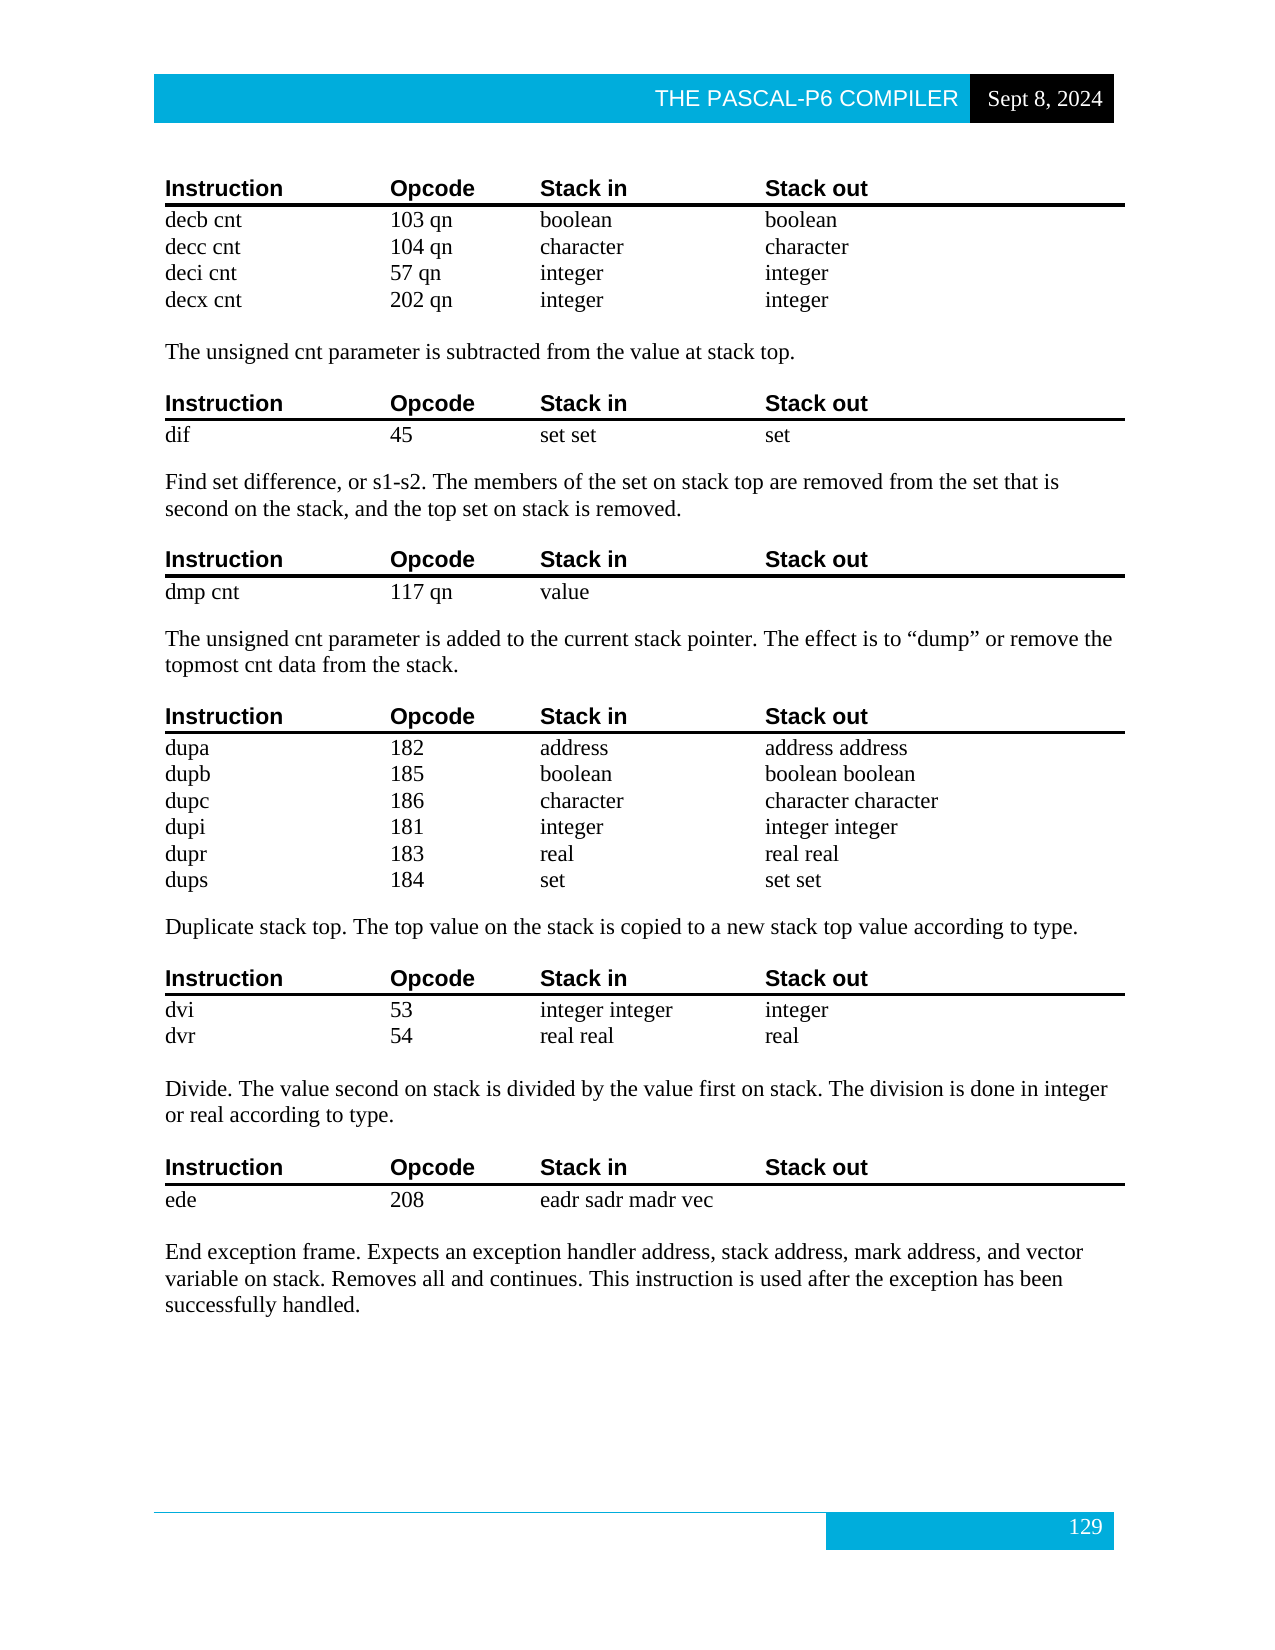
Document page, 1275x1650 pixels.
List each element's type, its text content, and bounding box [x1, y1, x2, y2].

text deci cnt 57 qn integer integer [165, 259, 1125, 286]
text dupb 185 boolean boolean boolean [165, 761, 1125, 787]
text dupr 183 real real real [165, 839, 1125, 866]
text dmp cnt 117 qn value [165, 578, 1125, 604]
text Instruction Opcode Stack in Stack out [165, 964, 1125, 993]
text ede 208 eadr sadr madr vec [165, 1186, 1125, 1212]
text dupc 186 character character character [165, 787, 1125, 813]
text Duplicate stack top. The top value on the stack is copied to a new stack top value according to type. [165, 913, 1125, 939]
text Instruction Opcode Stack in Stack out [165, 546, 1125, 574]
text Instruction Opcode Stack in Stack out [165, 390, 1125, 418]
text dupi 181 integer integer integer [165, 813, 1125, 839]
text dif 45 set set set [165, 421, 1125, 448]
text Instruction Opcode Stack in Stack out [165, 175, 1125, 203]
text The unsigned cnt parameter is added to the current stack pointer. The effect is to “dump” or remove the topmost cnt data from the stack. [165, 625, 1125, 678]
text dvr 54 real real real [165, 1022, 1125, 1049]
text Divide. The value second on stack is divided by the value first on stack. The division is done in integer or real according to type. [165, 1075, 1125, 1128]
text decb cnt 103 qn boolean boolean [165, 207, 1125, 233]
text The unsigned cnt parameter is subtracted from the value at stack top. [165, 338, 1125, 365]
text Instruction Opcode Stack in Stack out [165, 1154, 1125, 1183]
text decc cnt 104 qn character character [165, 233, 1125, 259]
text dvi 53 integer integer integer [165, 996, 1125, 1022]
text dups 184 set set set [165, 866, 1125, 892]
text Instruction Opcode Stack in Stack out [165, 703, 1125, 731]
text End exception frame. Expects an exception handler address, stack address, mark address, and vector variable on stack. Removes all and continues. This instruction is used after the exception has been successfully handled. [165, 1238, 1125, 1317]
text dupa 182 address address address [165, 734, 1125, 761]
text Find set difference, or s1-s2. The members of the set on stack top are removed from the set that is second on the stack, and the top set on stack is removed. [165, 468, 1125, 521]
text decx cnt 202 qn integer integer [165, 286, 1125, 312]
